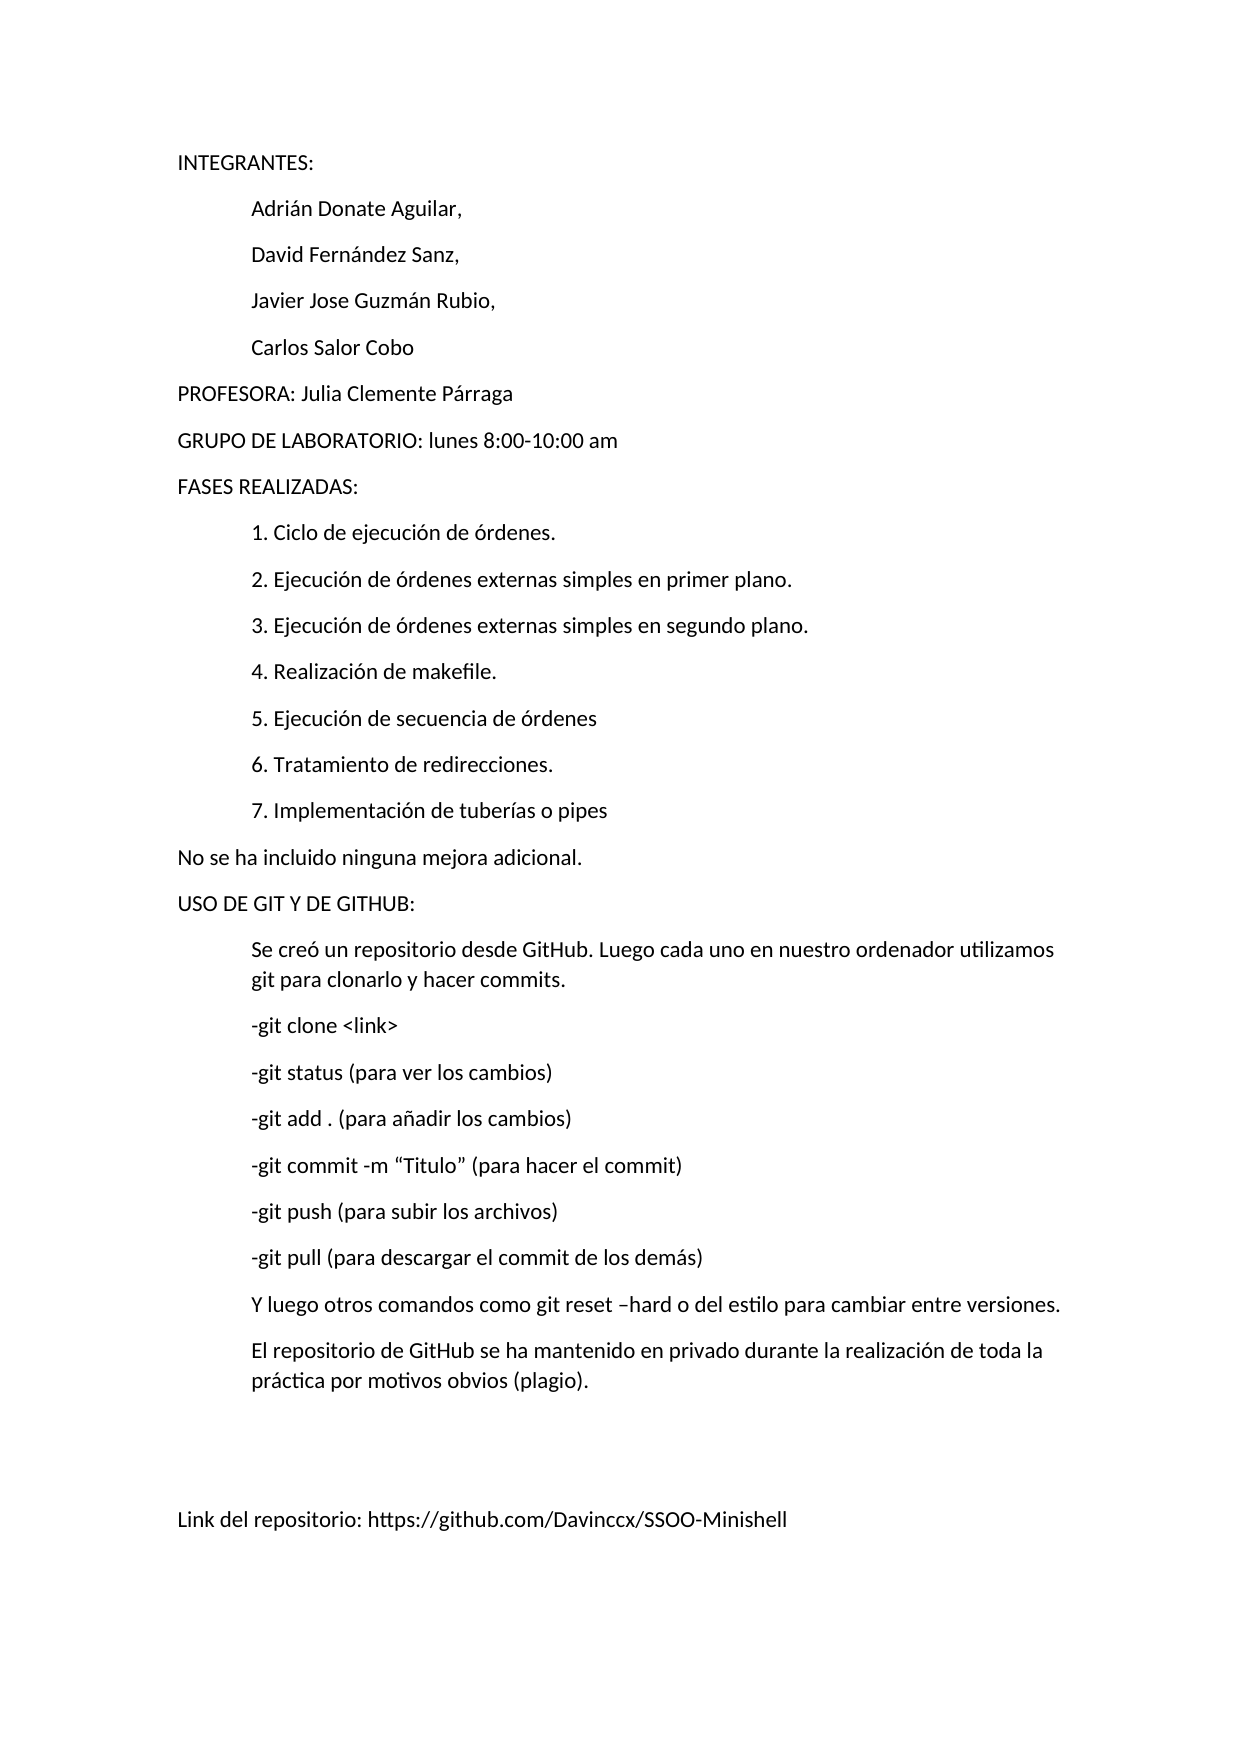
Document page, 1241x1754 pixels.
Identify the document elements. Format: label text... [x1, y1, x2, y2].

text 7. Implementación de tuberías o pipes [177, 797, 1063, 824]
text 3. Ejecución de órdenes externas simples en segundo plano. [177, 611, 1063, 639]
text GRUPO DE LABORATORIO: lunes 8:00-10:00 am [177, 426, 1063, 454]
text El repositorio de GitHub se ha mantenido en privado durante la realización de toda la práctica por motivos obvios (plagio). [251, 1336, 1063, 1394]
text 5. Ejecución de secuencia de órdenes [177, 704, 1063, 732]
text No se ha incluido ninguna mejora adicional. [177, 843, 1063, 871]
text 2. Ejecución de órdenes externas simples en primer plano. [177, 565, 1063, 593]
text INTEGRANTES: [177, 148, 1063, 176]
text -git push (para subir los archivos) [177, 1197, 1063, 1225]
text Link del repositorio: https://github.com/Davinccx/SSOO-Minishell [177, 1505, 1063, 1533]
text Javier Jose Guzmán Rubio, [177, 287, 1063, 315]
text -git add . (para añadir los cambios) [177, 1104, 1063, 1132]
text 4. Realización de makefile. [177, 657, 1063, 686]
text -git status (para ver los cambios) [177, 1058, 1063, 1086]
text Y luego otros comandos como git reset –hard o del estilo para cambiar entre versiones. [177, 1290, 1063, 1318]
text -git clone <link> [177, 1012, 1063, 1040]
text FASES REALIZADAS: [177, 472, 1063, 500]
text David Fernández Sanz, [177, 240, 1063, 268]
text Se creó un repositorio desde GitHub. Luego cada uno en nuestro ordenador utilizamos git para clonarlo y hacer commits. [251, 936, 1063, 993]
text -git commit -m “Titulo” (para hacer el commit) [177, 1151, 1063, 1179]
text USO DE GIT Y DE GITHUB: [177, 889, 1063, 917]
text Adrián Donate Aguilar, [177, 194, 1063, 222]
text 1. Ciclo de ejecución de órdenes. [177, 518, 1063, 546]
text Carlos Salor Cobo [177, 333, 1063, 361]
text -git pull (para descargar el commit de los demás) [177, 1243, 1063, 1271]
text PROFESORA: Julia Clemente Párraga [177, 379, 1063, 407]
text 6. Tratamiento de redirecciones. [177, 750, 1063, 778]
